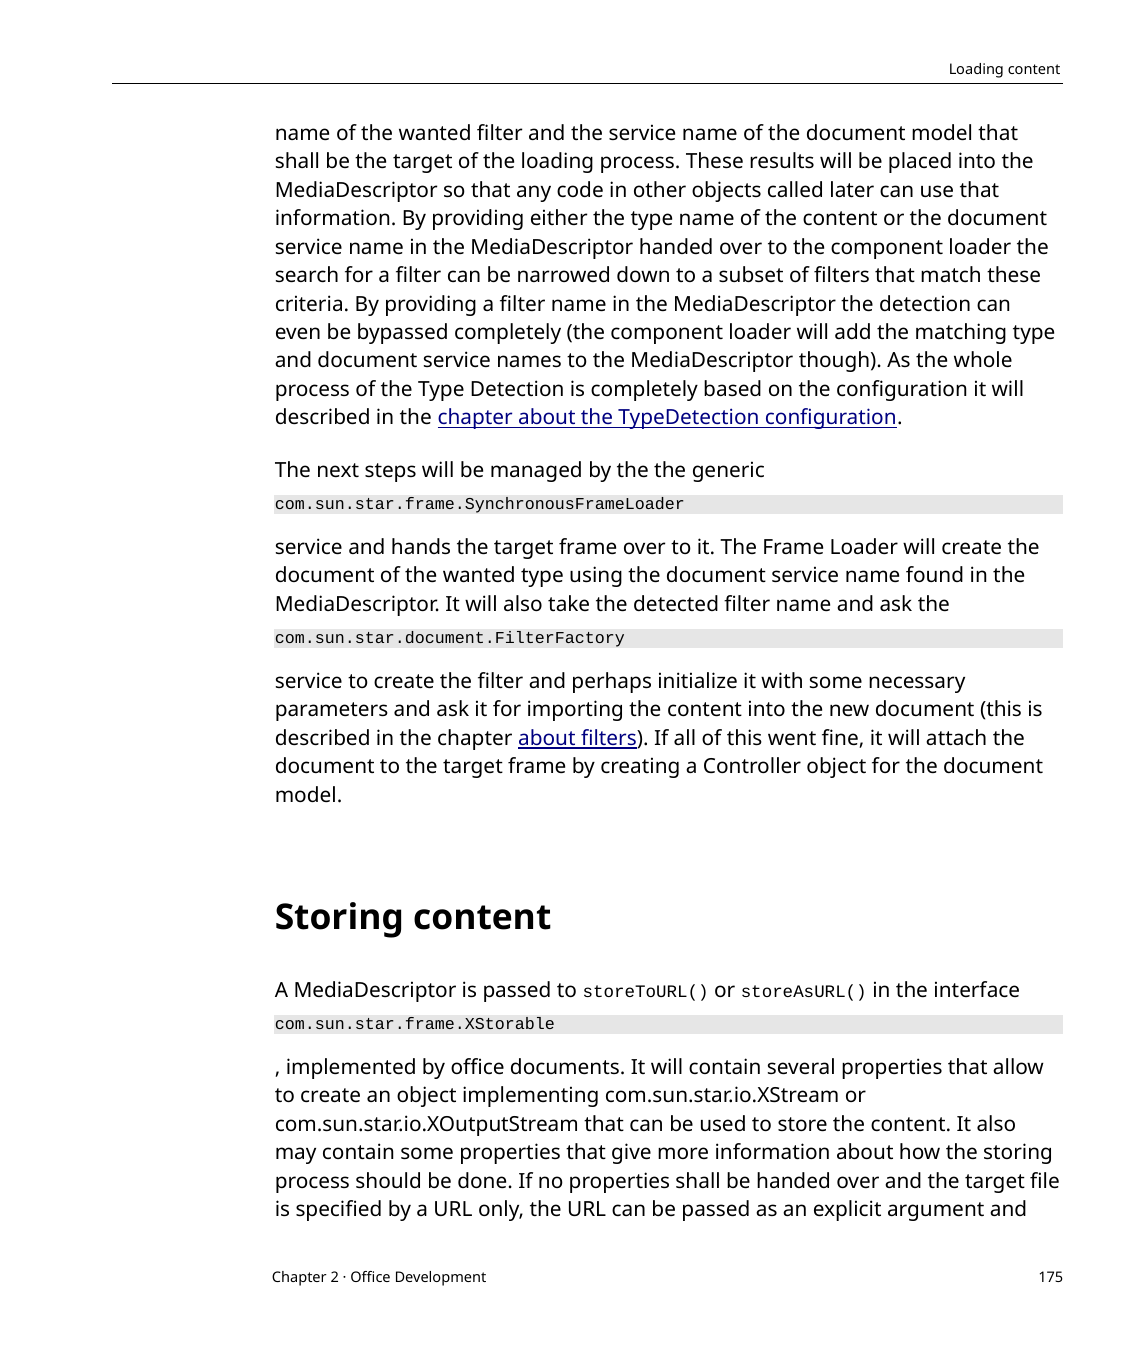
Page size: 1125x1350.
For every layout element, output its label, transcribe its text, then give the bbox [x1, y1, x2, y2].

text The next steps will be managed by the the generic [274, 455, 1063, 483]
text name of the wanted filter and the service name of the document model that shall be the target of the loading process. These results will be placed into the MediaDescriptor so that any code in other objects called later can use that information. By providing either the type name of the content or the document service name in the MediaDescriptor handed over to the component loader the search for a filter can be narrowed down to a subset of filters that match these criteria. By providing a filter name in the MediaDescriptor the detection can even be bypassed completely (the component loader will add the matching type and document service names to the MediaDescriptor though). As the whole process of the Type Detection is completely based on the configuration it will described in the chapter about the TypeDetection configuration. [274, 118, 1063, 431]
text com.sun.star.frame.XStorable [274, 1015, 1063, 1034]
text com.sun.star.frame.SynchronousFrameLoader [274, 495, 1063, 514]
text A MediaDescriptor is passed to storeToURL() or storeAsURL() in the interface [274, 975, 1063, 1003]
subtitle Storing content [274, 891, 1063, 939]
text service to create the filter and perhaps initialize it with some necessary parameters and ask it for importing the content into the new document (this is described in the chapter about filters). If all of this went fine, it will attach the document to the target frame by creating a Controller object for the document model. [274, 666, 1063, 808]
text com.sun.star.document.FilterFactory [274, 629, 1063, 648]
text , implemented by office documents. It will contain several properties that allow to create an object implementing com.sun.star.io.XStream or com.sun.star.io.XOutputStream that can be used to store the content. It also may contain some properties that give more information about how the storing process should be done. If no properties shall be handed over and the target file is specified by a URL only, the URL can be passed as an explicit argument and [274, 1052, 1063, 1223]
text service and hands the target frame over to it. The Frame Loader will create the document of the wanted type using the document service name found in the MediaDescriptor. It will also take the detected filter name and ask the [274, 532, 1063, 617]
